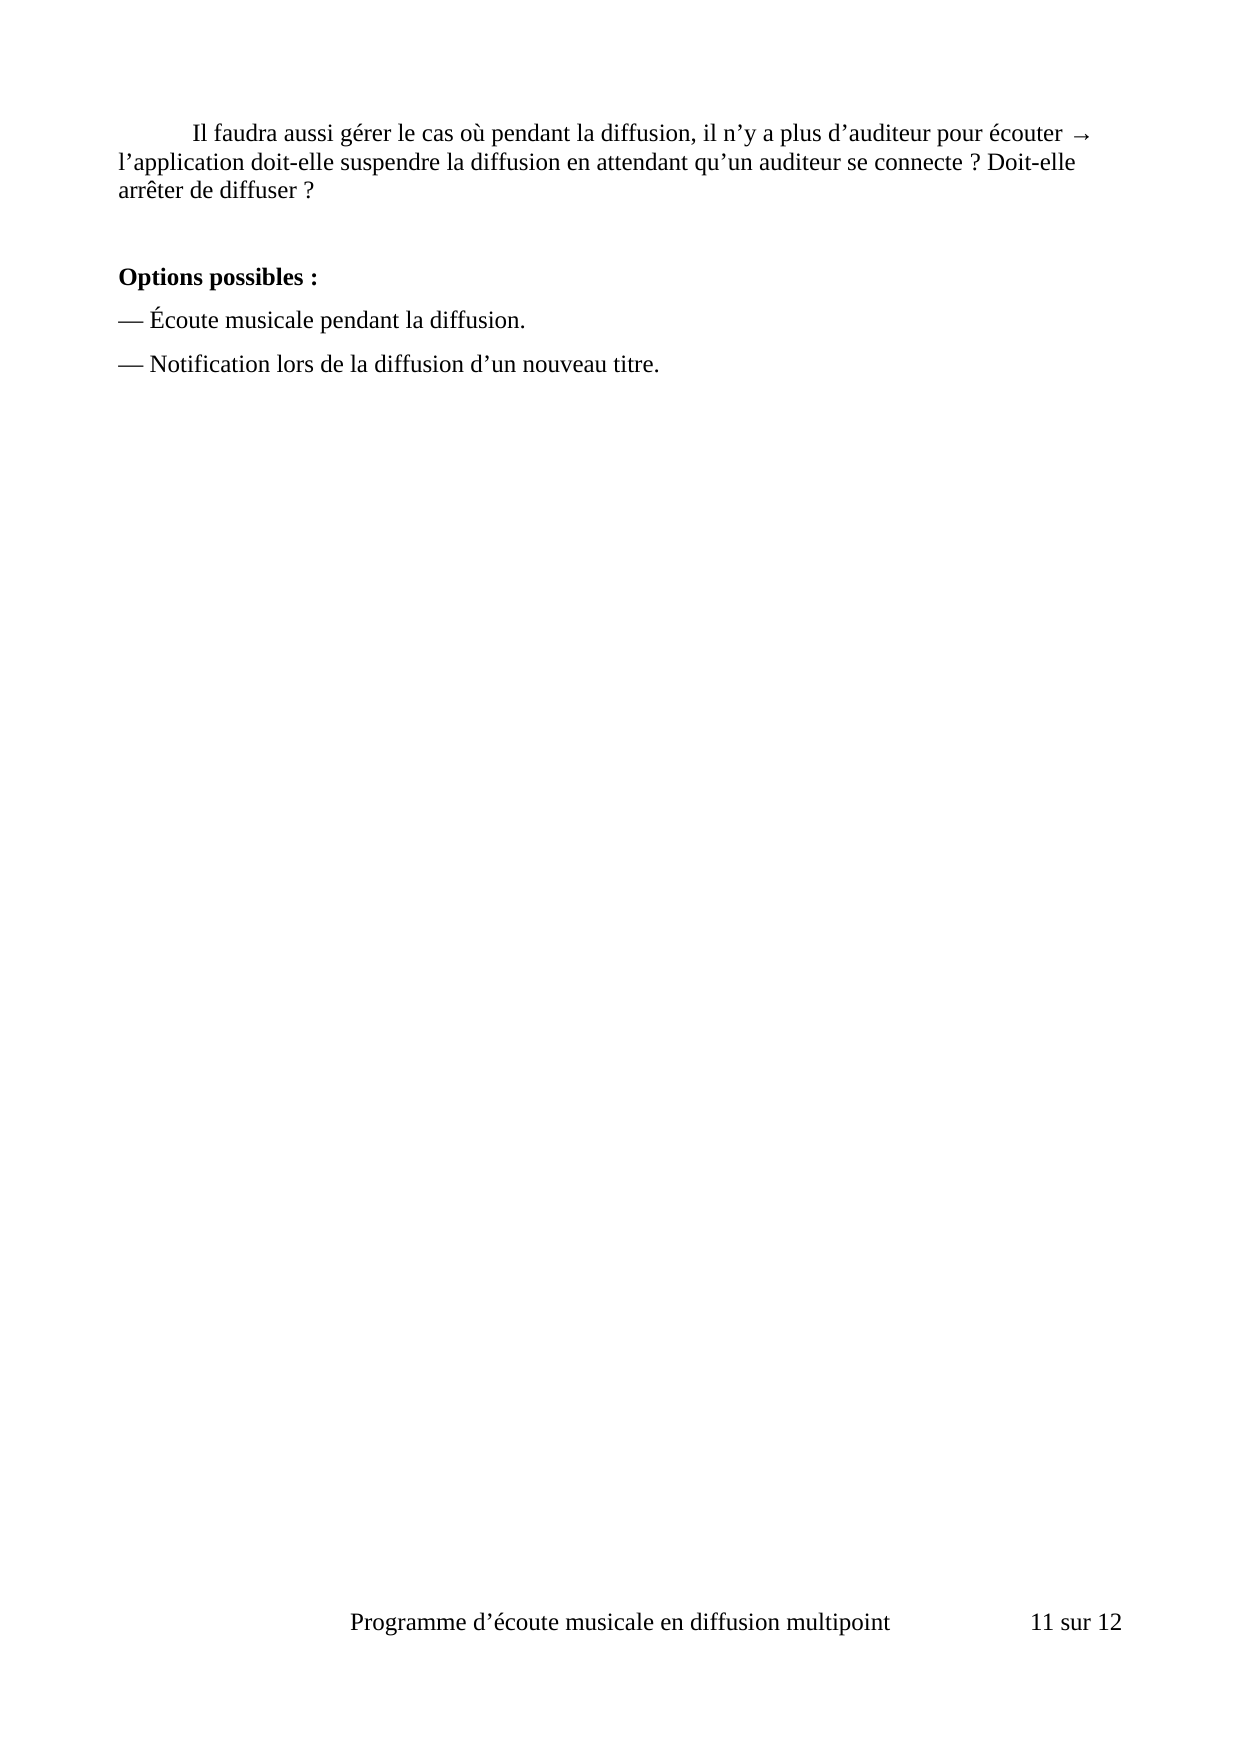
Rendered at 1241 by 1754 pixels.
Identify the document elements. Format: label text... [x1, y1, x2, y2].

text — Écoute musicale pendant la diffusion. [118, 306, 1122, 334]
text — Notification lors de la diffusion d’un nouveau titre. [118, 349, 1122, 378]
text Il faudra aussi gérer le cas où pendant la diffusion, il n’y a plus d’auditeur pour écouter → l’application doit-elle suspendre la diffusion en attendant qu’un auditeur se connecte ? Doit-elle arrêter de diffuser ? [118, 118, 1122, 204]
text Options possibles : [118, 262, 1122, 291]
